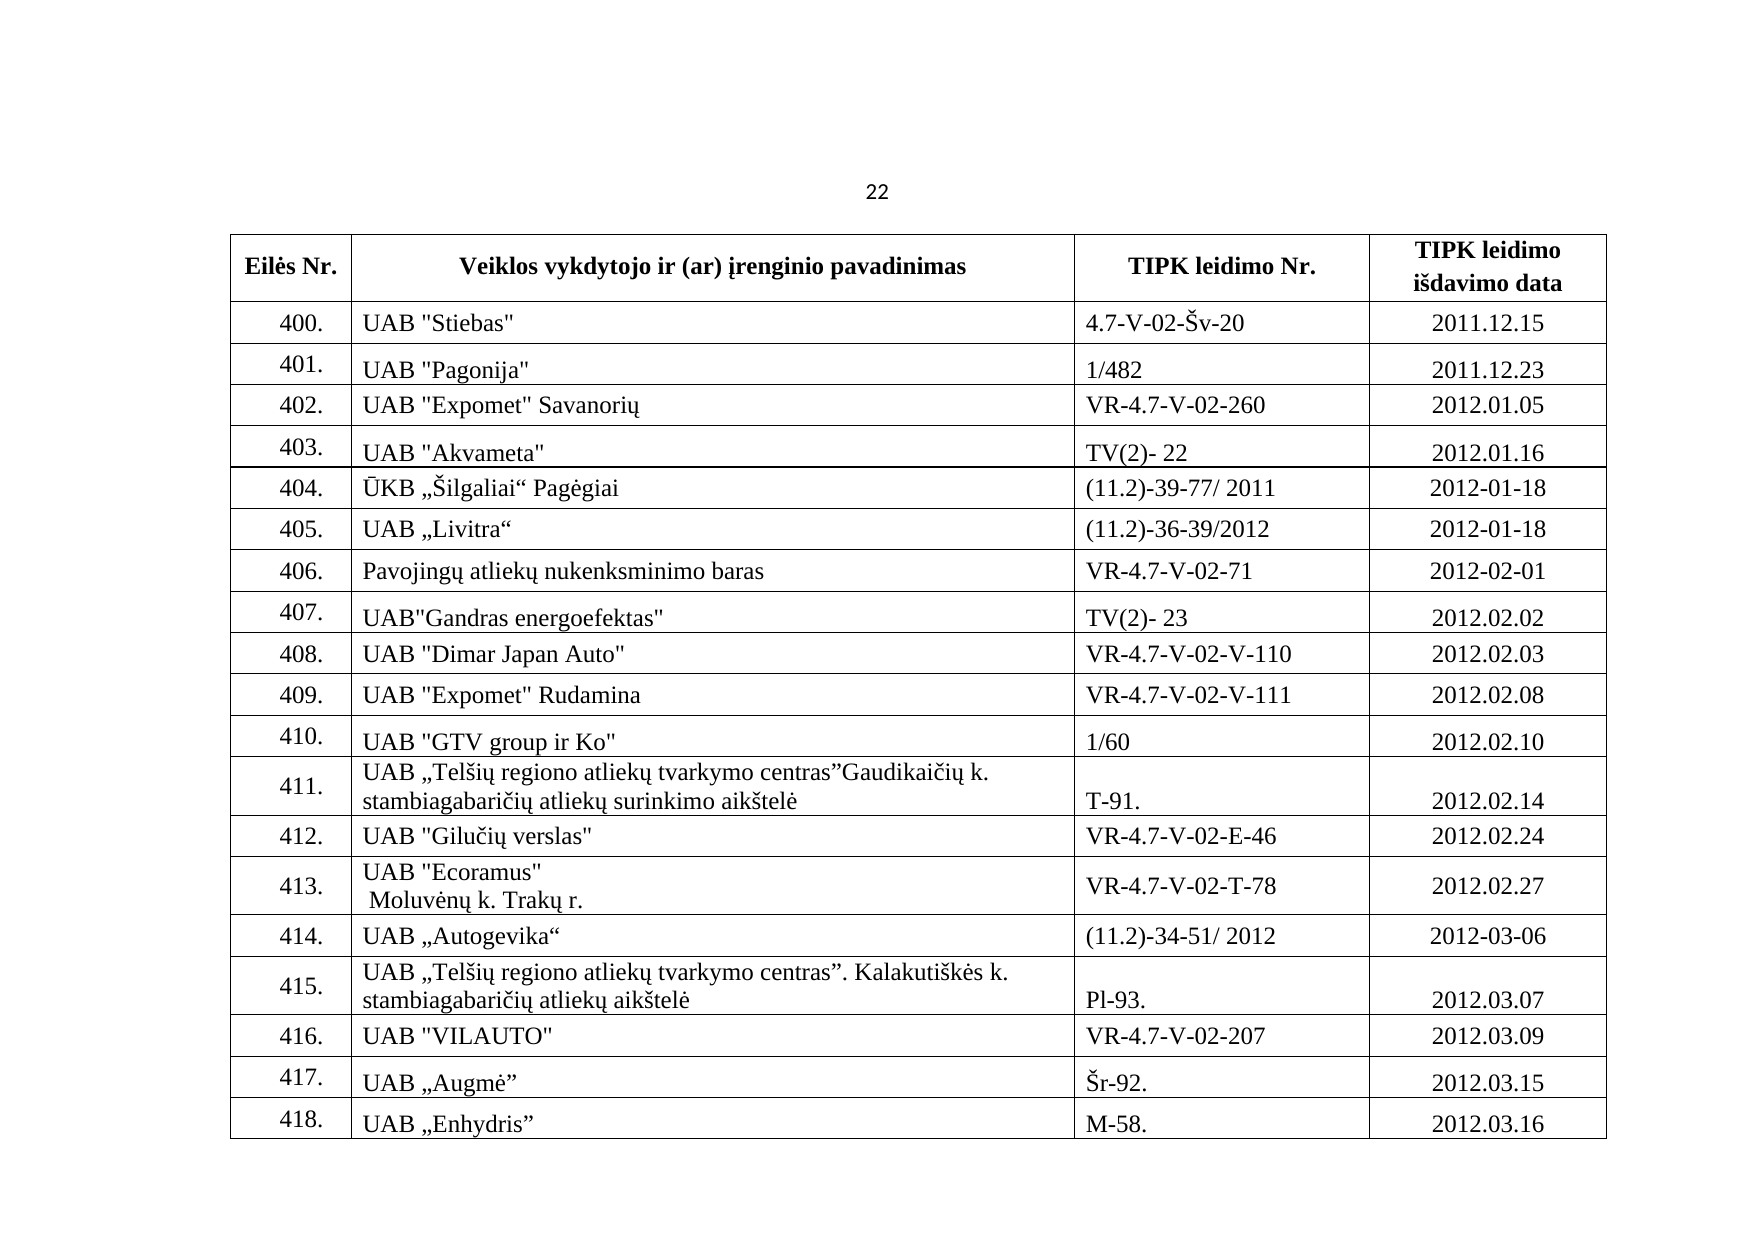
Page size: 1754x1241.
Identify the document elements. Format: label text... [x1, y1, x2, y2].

table_cell UAB „Telšių regiono atliekų tvarkymo centras”. Kalakutiškės k. stambiagabaričių atliekų aikštelė [352, 957, 1074, 1014]
table_cell 403. [231, 426, 351, 466]
table_cell UAB "VILAUTO" [352, 1015, 1074, 1056]
table_cell UAB "Pagonija" [352, 344, 1074, 384]
table_cell 2012.03.16 [1370, 1098, 1606, 1138]
table_cell 2012.03.15 [1370, 1057, 1606, 1097]
table_cell 417. [231, 1057, 351, 1097]
table_cell VR-4.7-V-02-207 [1075, 1015, 1369, 1056]
table_cell 416. [231, 1015, 351, 1056]
table_cell TV(2)- 23 [1075, 592, 1369, 632]
table_cell 2012-02-01 [1370, 550, 1606, 591]
table_cell 2012.02.10 [1370, 716, 1606, 756]
table_header TIPK leidimo Nr. [1075, 235, 1369, 301]
table_cell 2012.03.09 [1370, 1015, 1606, 1056]
table_cell 404. [231, 468, 351, 508]
table_cell 415. [231, 957, 351, 1014]
table_cell 407. [231, 592, 351, 632]
table_cell 2012.01.16 [1370, 426, 1606, 466]
table_cell 2012.03.07 [1370, 957, 1606, 1014]
table_cell 4.7-V-02-Šv-20 [1075, 302, 1369, 342]
table_header Veiklos vykdytojo ir (ar) įrenginio pavadinimas [352, 235, 1074, 301]
table_cell Pavojingų atliekų nukenksminimo baras [352, 550, 1074, 591]
table_cell VR-4.7-V-02-V-110 [1075, 633, 1369, 673]
table_cell UAB „Telšių regiono atliekų tvarkymo centras”Gaudikaičių k. stambiagabaričių atliekų surinkimo aikštelė [352, 757, 1074, 814]
table_cell 2012-01-18 [1370, 509, 1606, 549]
table_cell 401. [231, 344, 351, 384]
table_cell UAB "Akvameta" [352, 426, 1074, 466]
table_cell UAB "Stiebas" [352, 302, 1074, 342]
table_cell 2012.02.03 [1370, 633, 1606, 673]
table_cell 400. [231, 302, 351, 342]
table_cell Pl-93. [1075, 957, 1369, 1014]
table_cell TV(2)- 22 [1075, 426, 1369, 466]
table_cell 1/482 [1075, 344, 1369, 384]
table_cell (11.2)-36-39/2012 [1075, 509, 1369, 549]
table_cell 410. [231, 716, 351, 756]
table_header TIPK leidimo išdavimo data [1370, 235, 1606, 301]
table_cell 409. [231, 674, 351, 714]
table_cell 2011.12.15 [1370, 302, 1606, 342]
table_cell 2012.02.27 [1370, 857, 1606, 914]
table_cell ŪKB „Šilgaliai“ Pagėgiai [352, 468, 1074, 508]
table_cell 414. [231, 915, 351, 956]
table_cell UAB "Expomet" Rudamina [352, 674, 1074, 714]
table_cell 413. [231, 857, 351, 914]
table_cell UAB "Gilučių verslas" [352, 816, 1074, 856]
table_cell VR-4.7-V-02-E-46 [1075, 816, 1369, 856]
table_cell UAB "Dimar Japan Auto" [352, 633, 1074, 673]
table_header Eilės Nr. [231, 235, 351, 301]
table_cell 2012-01-18 [1370, 468, 1606, 508]
table_cell 411. [231, 757, 351, 814]
table_cell UAB "Ecoramus" Moluvėnų k. Trakų r. [352, 857, 1074, 914]
table_cell (11.2)-39-77/ 2011 [1075, 468, 1369, 508]
table_cell UAB "GTV group ir Ko" [352, 716, 1074, 756]
table_cell T-91. [1075, 757, 1369, 814]
table_cell 406. [231, 550, 351, 591]
table_cell 2012.02.24 [1370, 816, 1606, 856]
table_cell UAB „Livitra“ [352, 509, 1074, 549]
table_cell 405. [231, 509, 351, 549]
table_cell 2012.01.05 [1370, 385, 1606, 425]
table_cell UAB „Autogevika“ [352, 915, 1074, 956]
table_cell Šr-92. [1075, 1057, 1369, 1097]
table_cell 408. [231, 633, 351, 673]
table_cell 412. [231, 816, 351, 856]
table_cell UAB „Augmė” [352, 1057, 1074, 1097]
table_cell 2012.02.14 [1370, 757, 1606, 814]
table_cell VR-4.7-V-02-260 [1075, 385, 1369, 425]
table_cell 2011.12.23 [1370, 344, 1606, 384]
table_cell UAB "Expomet" Savanorių [352, 385, 1074, 425]
table_cell 2012.02.02 [1370, 592, 1606, 632]
table_cell 2012.02.08 [1370, 674, 1606, 714]
table_cell UAB"Gandras energoefektas" [352, 592, 1074, 632]
table_cell 2012-03-06 [1370, 915, 1606, 956]
table_cell VR-4.7-V-02-71 [1075, 550, 1369, 591]
table_cell VR-4.7-V-02-T-78 [1075, 857, 1369, 914]
table_cell M-58. [1075, 1098, 1369, 1138]
table_cell UAB „Enhydris” [352, 1098, 1074, 1138]
table_cell 1/60 [1075, 716, 1369, 756]
table_cell 418. [231, 1098, 351, 1138]
table_cell 402. [231, 385, 351, 425]
table_cell (11.2)-34-51/ 2012 [1075, 915, 1369, 956]
table_cell VR-4.7-V-02-V-111 [1075, 674, 1369, 714]
